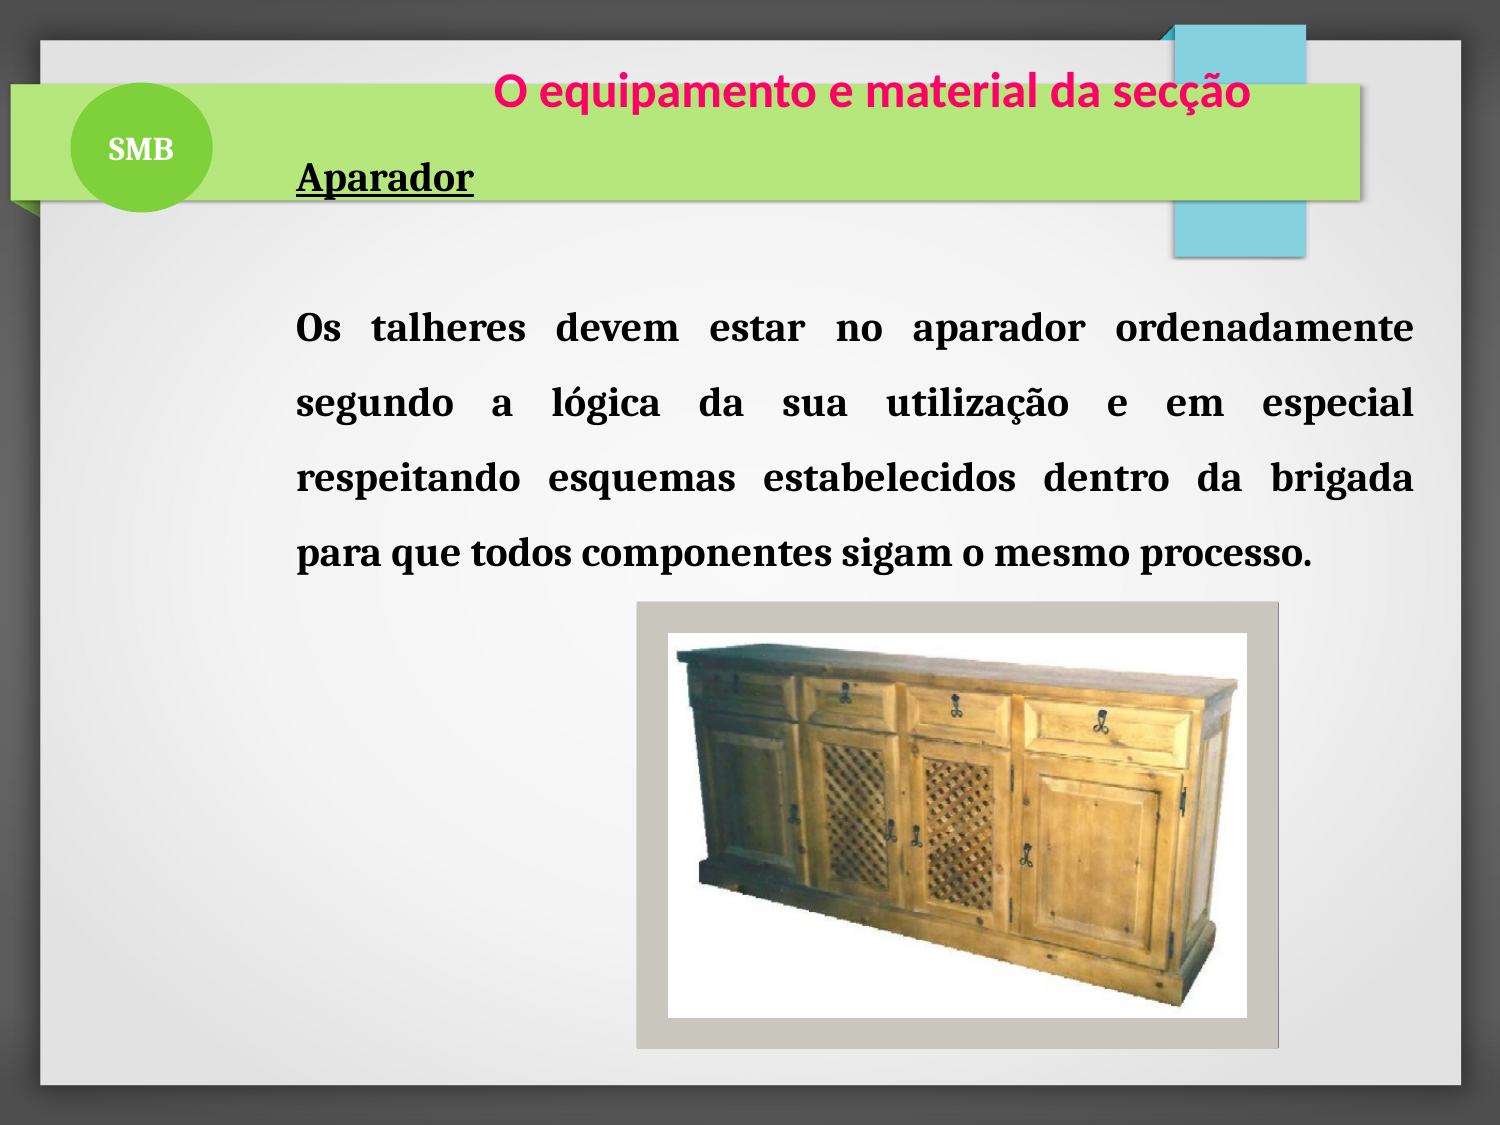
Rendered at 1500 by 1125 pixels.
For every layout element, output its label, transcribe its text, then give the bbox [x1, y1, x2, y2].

text_box Aparador Os talheres devem estar no aparador ordenadamente segundo a lógica da sua utilização e em especial respeitando esquemas estabelecidos dentro da brigada para que todos componentes sigam o mesmo processo. [281, 117, 1430, 582]
picture [0, 0, 1500, 1125]
text_box SMB [70, 82, 213, 213]
text_box O equipamento e material da secção [281, 0, 1465, 125]
